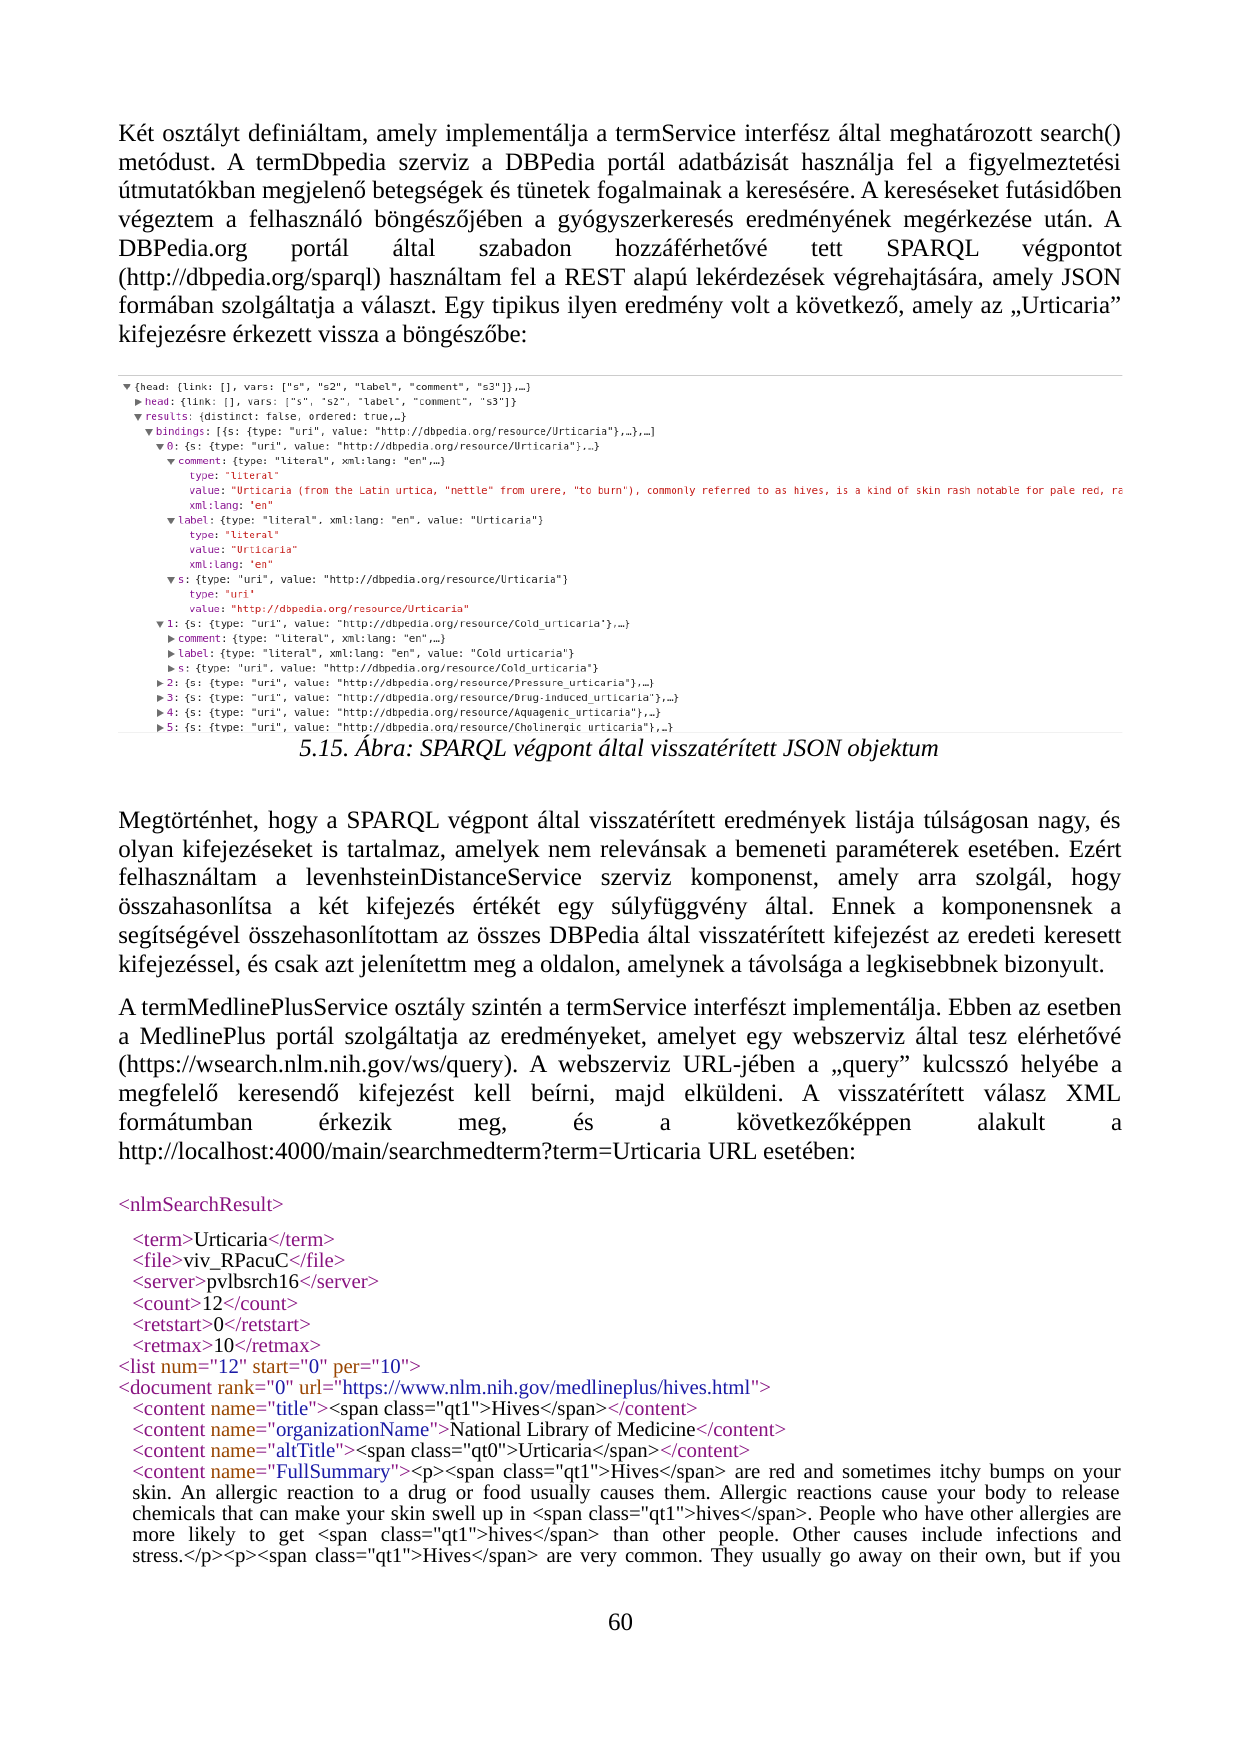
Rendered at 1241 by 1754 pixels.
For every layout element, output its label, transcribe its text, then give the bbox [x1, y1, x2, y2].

text Megtörténhet, hogy a SPARQL végpont által visszatérített eredmények listája túlságosan nagy, és olyan kifejezéseket is tartalmaz, amelyek nem relevánsak a bemeneti paraméterek esetében. Ezért felhasználtam a levenhsteinDistanceService szerviz komponenst, amely arra szolgál, hogy összahasonlítsa a két kifejezés értékét egy súlyfüggvény által. Ennek a komponensnek a segítségével összehasonlítottam az összes DBPedia által visszatérített kifejezést az eredeti keresett kifejezéssel, és csak azt jelenítettm meg a oldalon, amelynek a távolsága a legkisebbnek bizonyult. [118, 805, 1122, 977]
text <retmax>10</retmax> [132, 1335, 1122, 1356]
text <nlmSearchResult> [118, 1194, 1122, 1216]
text <content name="altTitle"><span class="qt0">Urticaria</span></content> [132, 1441, 1122, 1462]
picture [118, 375, 1123, 733]
title A termMedlinePlusService osztály szintén a termService interfészt implementálja. Ebben az esetben a MedlinePlus portál szolgáltatja az eredményeket, amelyet egy webszerviz által tesz elérhetővé (https://wsearch.nlm.nih.gov/ws/query). A webszerviz URL-jében a „query” kulcsszó helyébe a megfelelő keresendő kifejezést kell beírni, majd elküldeni. A visszatérített válasz XML formátumban érkezik meg, és a következőképpen alakult a http://localhost:4000/main/searchmedterm?term=Urticaria URL esetében: [118, 992, 1122, 1164]
text <list num="12" start="0" per="10"> [118, 1356, 1122, 1377]
title Két osztályt definiáltam, amely implementálja a termService interfész által meghatározott search() metódust. A termDbpedia szerviz a DBPedia portál adatbázisát használja fel a figyelmeztetési útmutatókban megjelenő betegségek és tünetek fogalmainak a keresésére. A kereséseket futásidőben végeztem a felhasználó böngészőjében a gyógyszerkeresés eredményének megérkezése után. A DBPedia.org portál által szabadon hozzáférhetővé tett SPARQL végpontot (http://dbpedia.org/sparql) használtam fel a REST alapú lekérdezések végrehajtására, amely JSON formában szolgáltatja a választ. Egy tipikus ilyen eredmény volt a következő, amely az „Urticaria” kifejezésre érkezett vissza a böngészőbe: [118, 118, 1122, 348]
text <content name="title"><span class="qt1">Hives</span></content> [132, 1398, 1122, 1419]
text <term>Urticaria</term> [132, 1230, 1122, 1251]
text <file>viv_RPacuC</file> [132, 1251, 1122, 1272]
text <count>12</count> [132, 1293, 1122, 1314]
text <content name="FullSummary"><p><span class="qt1">Hives</span> are red and sometimes itchy bumps on your skin. An allergic reaction to a drug or food usually causes them. Allergic reactions cause your body to release chemicals that can make your skin swell up in <span class="qt1">hives</span>. People who have other allergies are more likely to get <span class="qt1">hives</span> than other people. Other causes include infections and stress.</p><p><span class="qt1">Hives</span> are very common. They usually go away on their own, but if you [132, 1462, 1122, 1567]
text <document rank="0" url="https://www.nlm.nih.gov/medlineplus/hives.html"> [118, 1377, 1122, 1398]
text <server>pvlbsrch16</server> [132, 1272, 1122, 1293]
text <retstart>0</retstart> [132, 1314, 1122, 1335]
text 5.15. Ábra: SPARQL végpont által visszatérített JSON objektum [118, 733, 1122, 762]
text <content name="organizationName">National Library of Medicine</content> [132, 1419, 1122, 1441]
